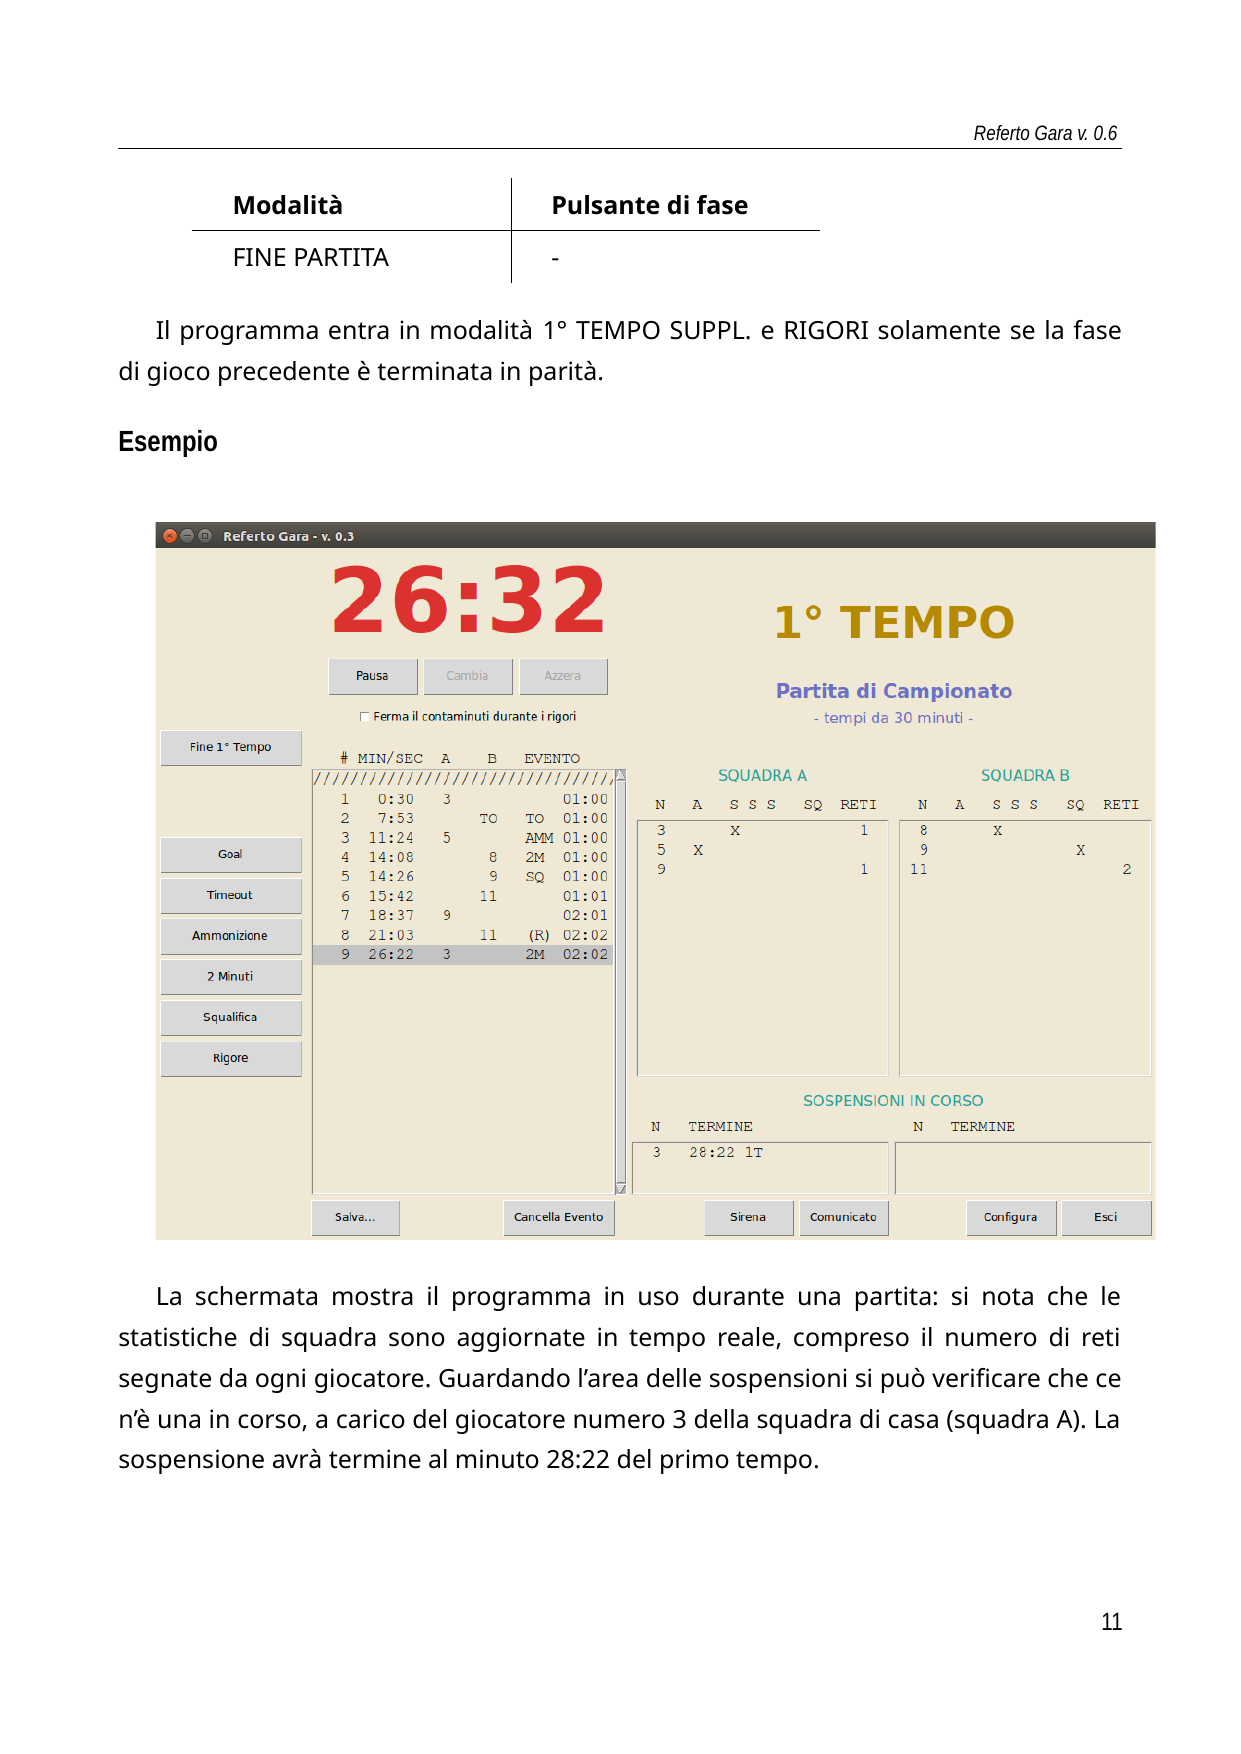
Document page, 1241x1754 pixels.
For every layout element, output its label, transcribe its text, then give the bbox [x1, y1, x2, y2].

picture [155, 522, 1156, 1240]
table_header Modalità [192, 178, 492, 230]
table_cell - [512, 231, 820, 283]
table_cell FINE PARTITA [192, 231, 492, 283]
text La schermata mostra il programma in uso durante una partita: si nota che le statistiche di squadra sono aggiornate in tempo reale, compreso il numero di reti segnate da ogni giocatore. Guardando l’area delle sospensioni si può verificare che ce n’è una in corso, a carico del giocatore numero 3 della squadra di casa (squadra A). La sospensione avrà termine al minuto 28:22 del primo tempo. [118, 1279, 1122, 1476]
table_cell [492, 231, 511, 283]
text Il programma entra in modalità 1° TEMPO SUPPL. e RIGORI solamente se la fase di gioco precedente è terminata in parità. [118, 313, 1122, 388]
table_header Pulsante di fase [512, 178, 820, 230]
subtitle Esempio [118, 424, 1122, 458]
table_header [492, 178, 511, 230]
